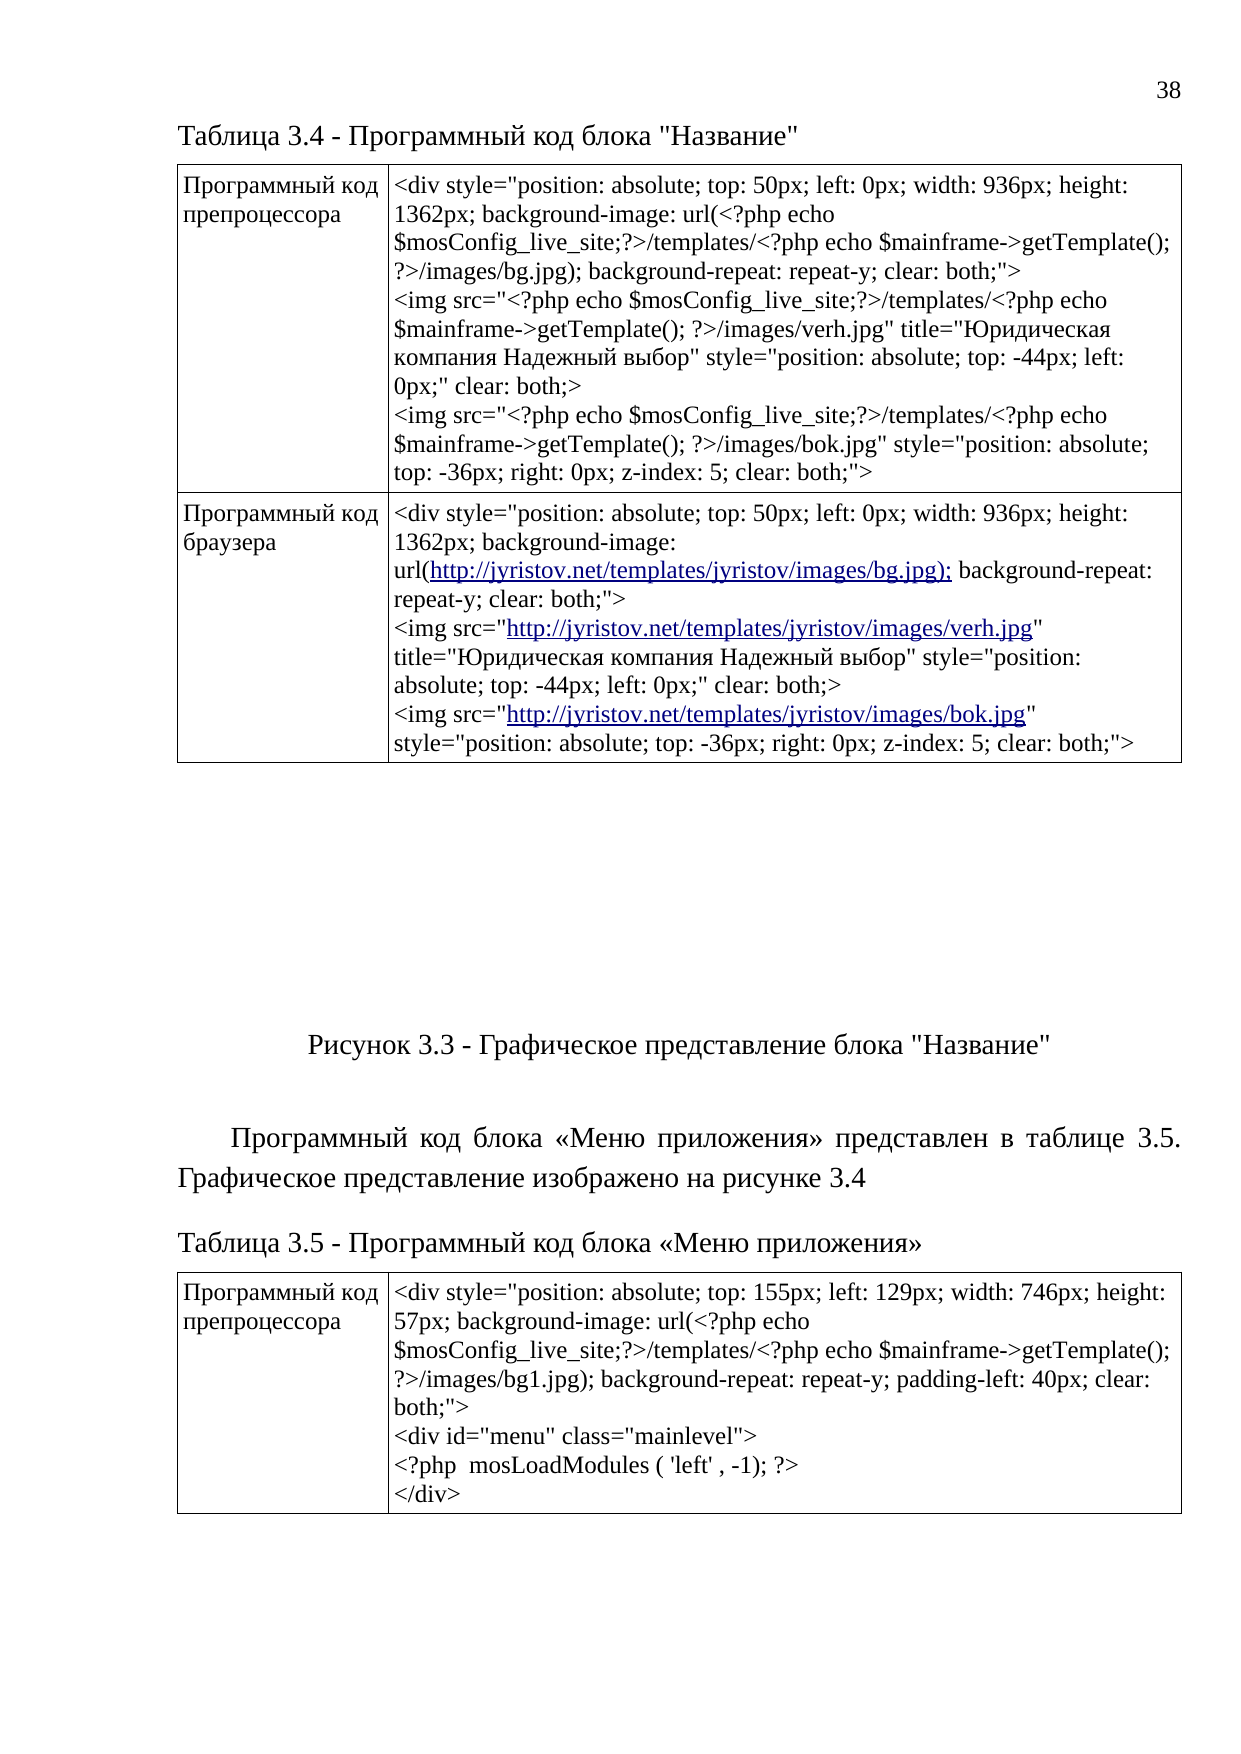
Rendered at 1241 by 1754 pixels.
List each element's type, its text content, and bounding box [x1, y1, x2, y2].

table_header <div style="position: absolute; top: 155px; left: 129px; width: 746px; height: 57px; background-image: url(<?php echo $mosConfig_live_site;?>/templates/<?php echo $mainframe->getTemplate(); ?>/images/bg1.jpg); background-repeat: repeat-y; padding-left: 40px; clear: both;"> <div id="menu" class="mainlevel"> <?php mosLoadModules ( 'left' , -1); ?> </div> [389, 1273, 1181, 1513]
text Таблица 3.4 - Программный код блока "Название" [177, 118, 1181, 152]
table_header Программный код препроцессора [178, 165, 388, 492]
table_cell <div style="position: absolute; top: 50px; left: 0px; width: 936px; height: 1362px; background-image: url(http://jyristov.net/templates/jyristov/images/bg.jpg); background-repeat: repeat-y; clear: both;"> <img src="http://jyristov.net/templates/jyristov/images/verh.jpg" title="Юридическая компания Надежный выбор" style="position: absolute; top: -44px; left: 0px;" clear: both;> <img src="http://jyristov.net/templates/jyristov/images/bok.jpg" style="position: absolute; top: -36px; right: 0px; z-index: 5; clear: both;"> [389, 493, 1181, 762]
table_header <div style="position: absolute; top: 50px; left: 0px; width: 936px; height: 1362px; background-image: url(<?php echo $mosConfig_live_site;?>/templates/<?php echo $mainframe->getTemplate(); ?>/images/bg.jpg); background-repeat: repeat-y; clear: both;"> <img src="<?php echo $mosConfig_live_site;?>/templates/<?php echo $mainframe->getTemplate(); ?>/images/verh.jpg" title="Юридическая компания Надежный выбор" style="position: absolute; top: -44px; left: 0px;" clear: both;> <img src="<?php echo $mosConfig_live_site;?>/templates/<?php echo $mainframe->getTemplate(); ?>/images/bok.jpg" style="position: absolute; top: -36px; right: 0px; z-index: 5; clear: both;"> [389, 165, 1181, 492]
text Программный код блока «Меню приложения» представлен в таблице 3.5. Графическое представление изображено на рисунке 3.4 [177, 1120, 1181, 1194]
table_header Программный код препроцессора [178, 1273, 388, 1513]
text Рисунок 3.3 - Графическое представление блока "Название" [177, 848, 1181, 1061]
table_cell Программный код браузера [178, 493, 388, 762]
text Таблица 3.5 - Программный код блока «Меню приложения» [177, 1226, 1181, 1259]
